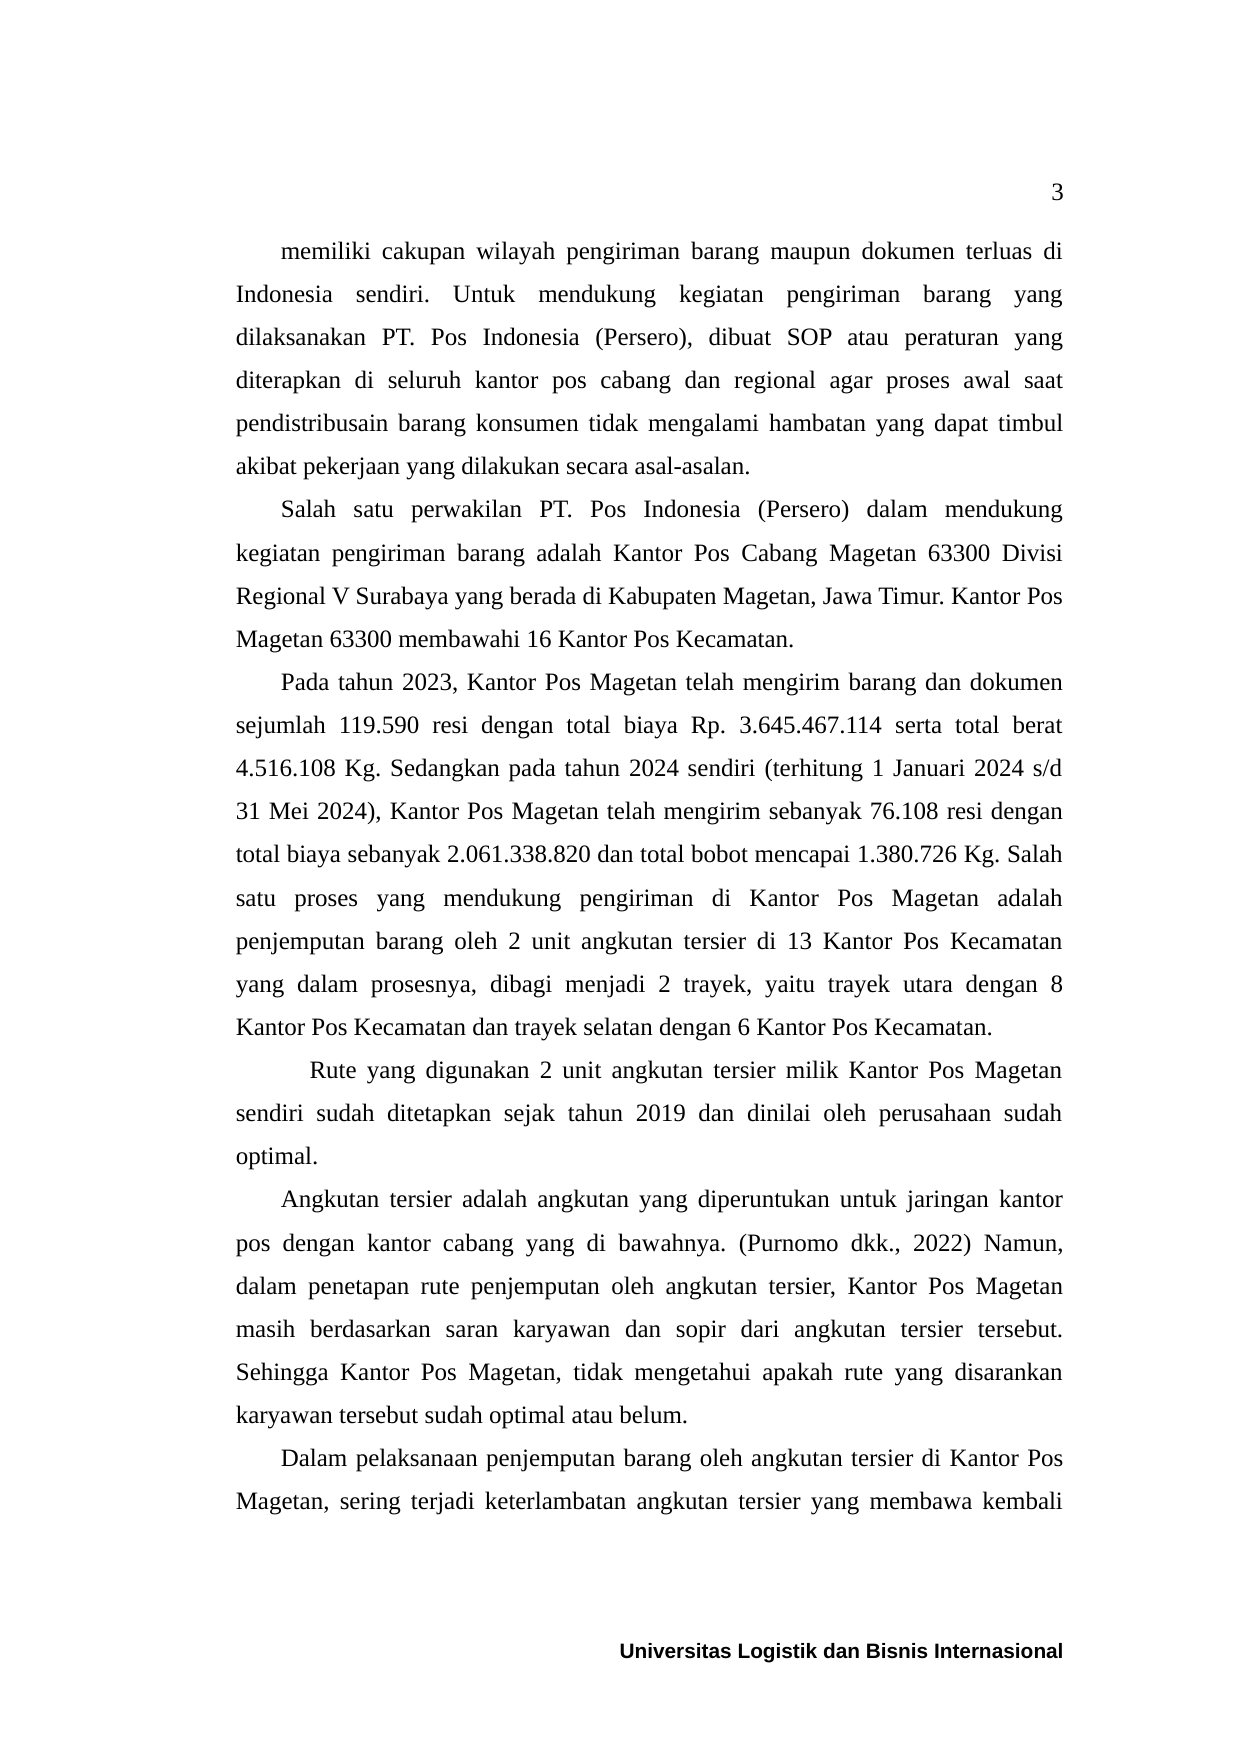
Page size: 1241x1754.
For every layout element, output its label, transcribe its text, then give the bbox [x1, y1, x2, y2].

text Salah satu perwakilan PT. Pos Indonesia (Persero) dalam mendukung kegiatan pengiriman barang adalah Kantor Pos Cabang Magetan 63300 Divisi Regional V Surabaya yang berada di Kabupaten Magetan, Jawa Timur. Kantor Pos Magetan 63300 membawahi 16 Kantor Pos Kecamatan. [236, 494, 1063, 653]
text Rute yang digunakan 2 unit angkutan tersier milik Kantor Pos Magetan sendiri sudah ditetapkan sejak tahun 2019 dan dinilai oleh perusahaan sudah optimal. [236, 1055, 1063, 1170]
text Angkutan tersier adalah angkutan yang diperuntukan untuk jaringan kantor pos dengan kantor cabang yang di bawahnya. (Purnomo dkk., 2022) Namun, dalam penetapan rute penjemputan oleh angkutan tersier, Kantor Pos Magetan masih berdasarkan saran karyawan dan sopir dari angkutan tersier tersebut. Sehingga Kantor Pos Magetan, tidak mengetahui apakah rute yang disarankan karyawan tersebut sudah optimal atau belum. [236, 1184, 1063, 1429]
text Pada tahun 2023, Kantor Pos Magetan telah mengirim barang dan dokumen sejumlah 119.590 resi dengan total biaya Rp. 3.645.467.114 serta total berat 4.516.108 Kg. Sedangkan pada tahun 2024 sendiri (terhitung 1 Januari 2024 s/d 31 Mei 2024), Kantor Pos Magetan telah mengirim sebanyak 76.108 resi dengan total biaya sebanyak 2.061.338.820 dan total bobot mencapai 1.380.726 Kg. Salah satu proses yang mendukung pengiriman di Kantor Pos Magetan adalah penjemputan barang oleh 2 unit angkutan tersier di 13 Kantor Pos Kecamatan yang dalam prosesnya, dibagi menjadi 2 trayek, yaitu trayek utara dengan 8 Kantor Pos Kecamatan dan trayek selatan dengan 6 Kantor Pos Kecamatan. [236, 667, 1063, 1041]
text Dalam pelaksanaan penjemputan barang oleh angkutan tersier di Kantor Pos Magetan, sering terjadi keterlambatan angkutan tersier yang membawa kembali [236, 1443, 1063, 1515]
text memiliki cakupan wilayah pengiriman barang maupun dokumen terluas di Indonesia sendiri. Untuk mendukung kegiatan pengiriman barang yang dilaksanakan PT. Pos Indonesia (Persero), dibuat SOP atau peraturan yang diterapkan di seluruh kantor pos cabang dan regional agar proses awal saat pendistribusain barang konsumen tidak mengalami hambatan yang dapat timbul akibat pekerjaan yang dilakukan secara asal-asalan. [236, 236, 1063, 480]
